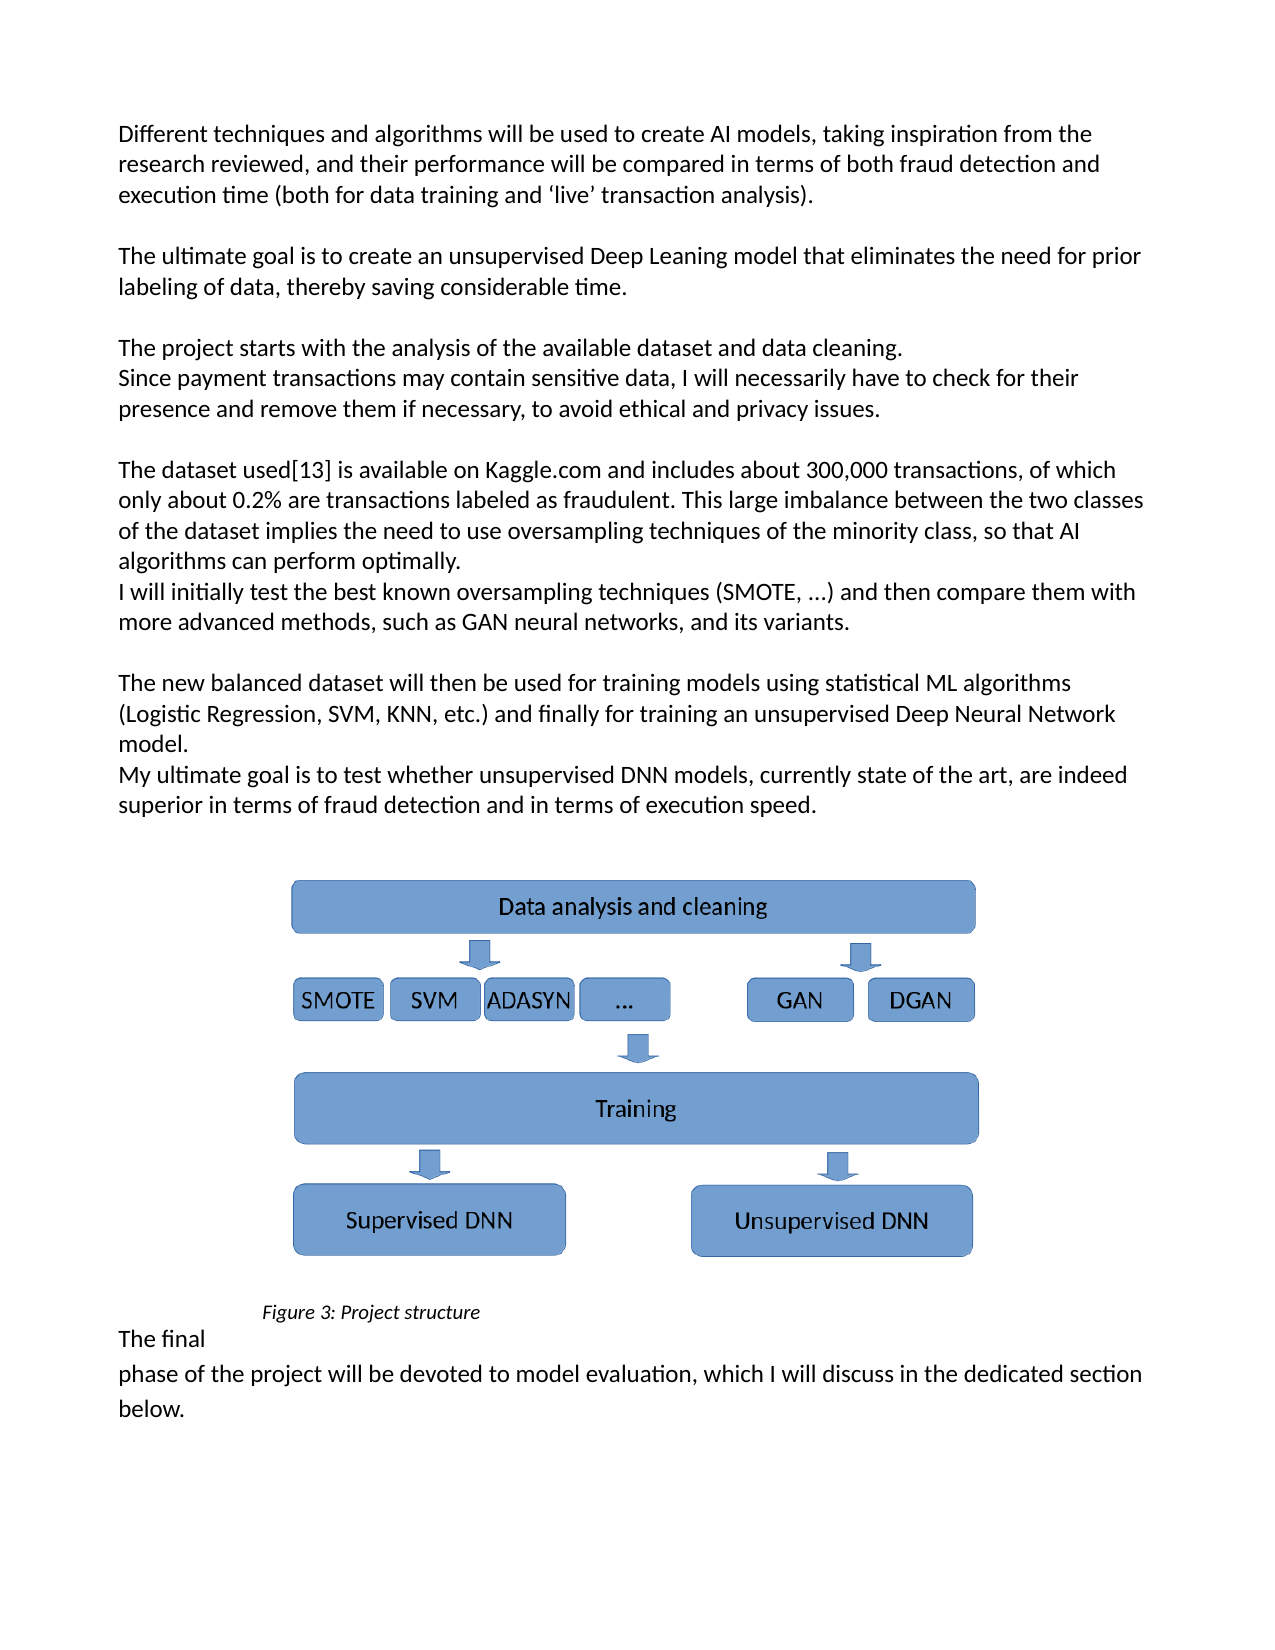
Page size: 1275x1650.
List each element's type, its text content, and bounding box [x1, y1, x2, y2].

text The ultimate goal is to create an unsupervised Deep Leaning model that eliminates the need for prior labeling of data, thereby saving considerable time. [118, 240, 1157, 301]
text Since payment transactions may contain sensitive data, I will necessarily have to check for their presence and remove them if necessary, to avoid ethical and privacy issues. [118, 362, 1157, 423]
text My ultimate goal is to test whether unsupervised DNN models, currently state of the art, are indeed superior in terms of fraud detection and in terms of execution speed. [118, 759, 1157, 820]
text I will initially test the best known oversampling techniques (SMOTE, ...) and then compare them with more advanced methods, such as GAN neural networks, and its variants. [118, 576, 1157, 637]
text The final phase of the project will be devoted to model evaluation, which I will discuss in the dedicated section below. [118, 1324, 1157, 1424]
picture [262, 843, 1013, 1287]
text Different techniques and algorithms will be used to create AI models, taking inspiration from the research reviewed, and their performance will be compared in terms of both fraud detection and execution time (both for data training and ‘live’ transaction analysis). [118, 118, 1157, 210]
text The new balanced dataset will then be used for training models using statistical ML algorithms (Logistic Regression, SVM, KNN, etc.) and finally for training an unsupervised Deep Neural Network model. [118, 667, 1157, 759]
text Figure 3: Project structure [262, 1287, 1013, 1325]
text The project starts with the analysis of the available dataset and data cleaning. [118, 332, 1157, 362]
text The dataset used[13] is available on Kaggle.com and includes about 300,000 transactions, of which only about 0.2% are transactions labeled as fraudulent. This large imbalance between the two classes of the dataset implies the need to use oversampling techniques of the minority class, so that AI algorithms can perform optimally. [118, 454, 1157, 576]
